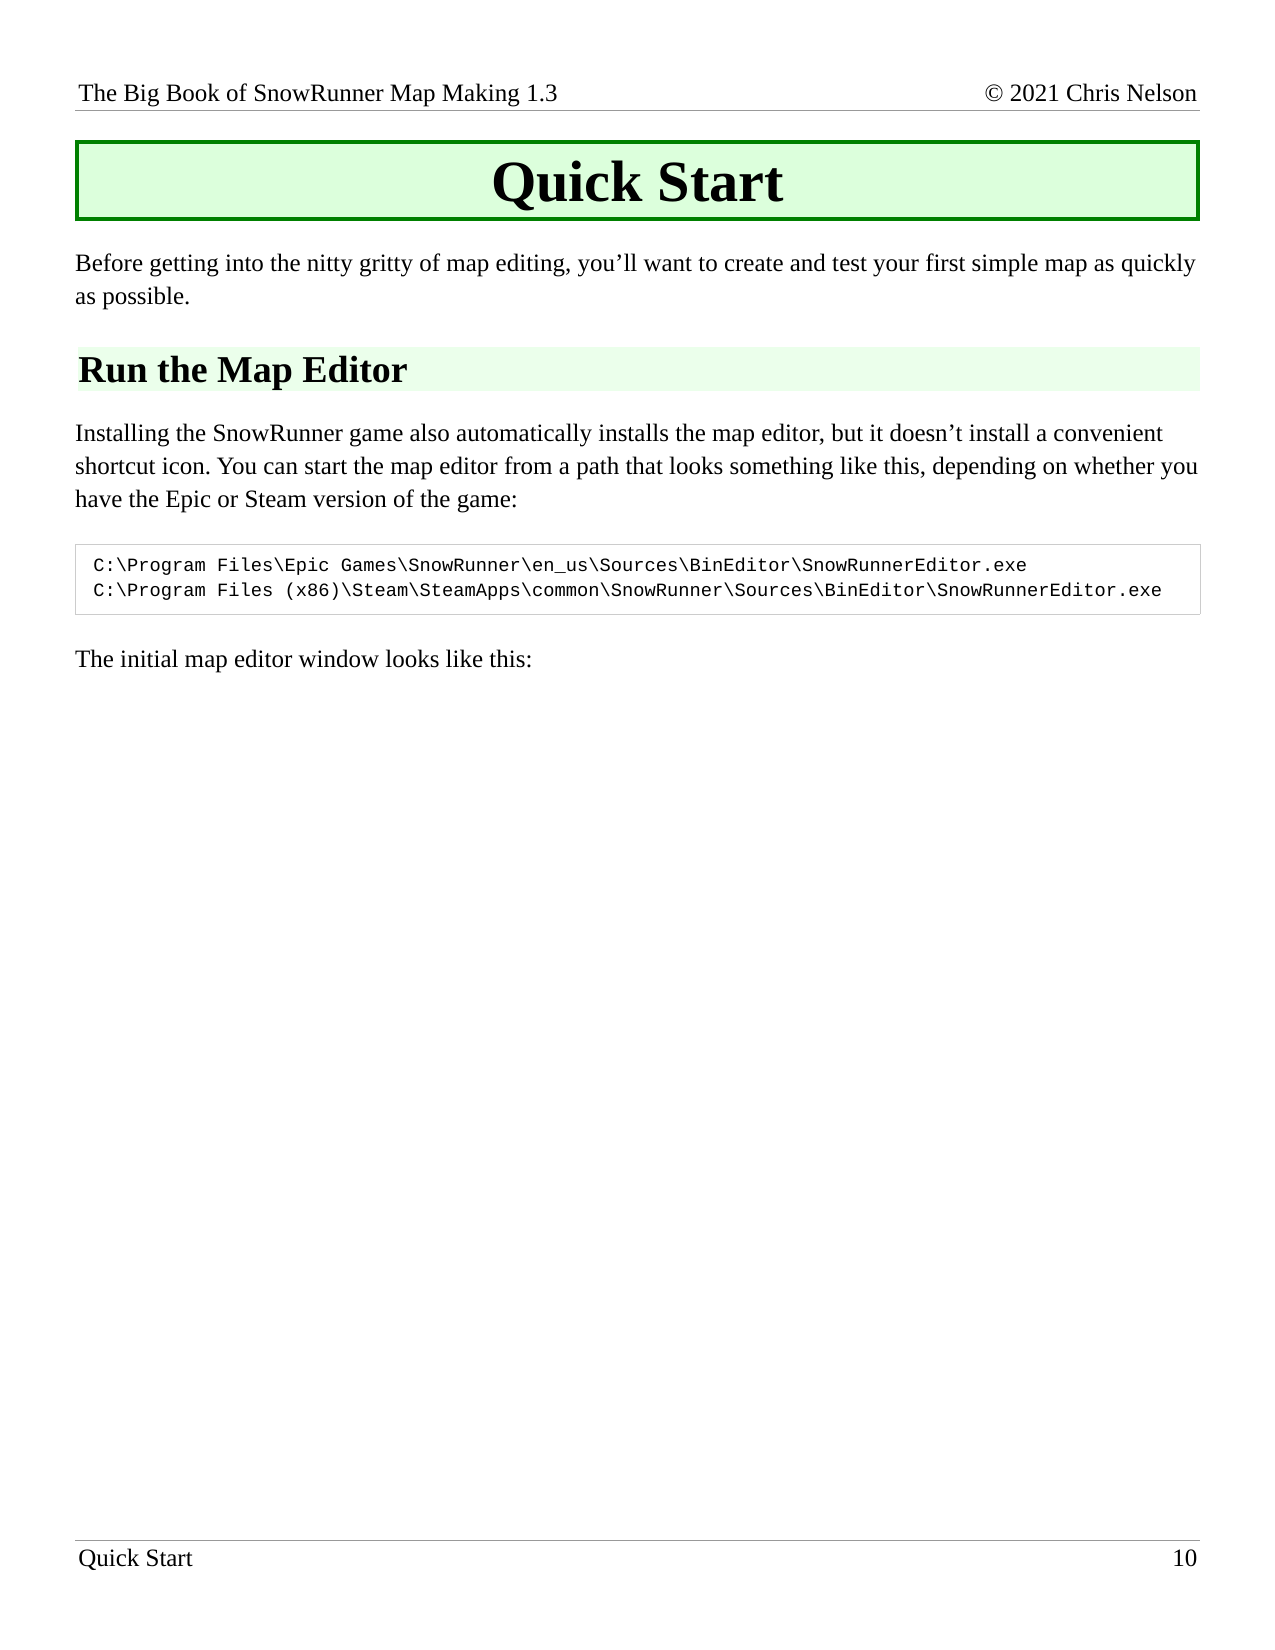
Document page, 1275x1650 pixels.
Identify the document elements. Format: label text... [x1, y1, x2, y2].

text C:\Program Files (x86)\Steam\SteamApps\common\SnowRunner\Sources\BinEditor\SnowRunnerEditor.exe [76, 568, 1200, 614]
text The initial map editor window looks like this: [75, 644, 1200, 673]
text Installing the SnowRunner game also automatically installs the map editor, but it doesn’t install a convenient shortcut icon. You can start the map editor from a path that looks something like this, depending on whether you have the Epic or Steam version of the game: [75, 418, 1200, 513]
text Before getting into the nitty gritty of map editing, you’ll want to create and test your first simple map as quickly as possible. [75, 248, 1200, 310]
text C:\Program Files\Epic Games\SnowRunner\en_us\Sources\BinEditor\SnowRunnerEditor.exe [76, 545, 1200, 568]
subtitle Run the Map Editor [78, 347, 1200, 391]
subtitle Quick Start [79, 144, 1196, 217]
